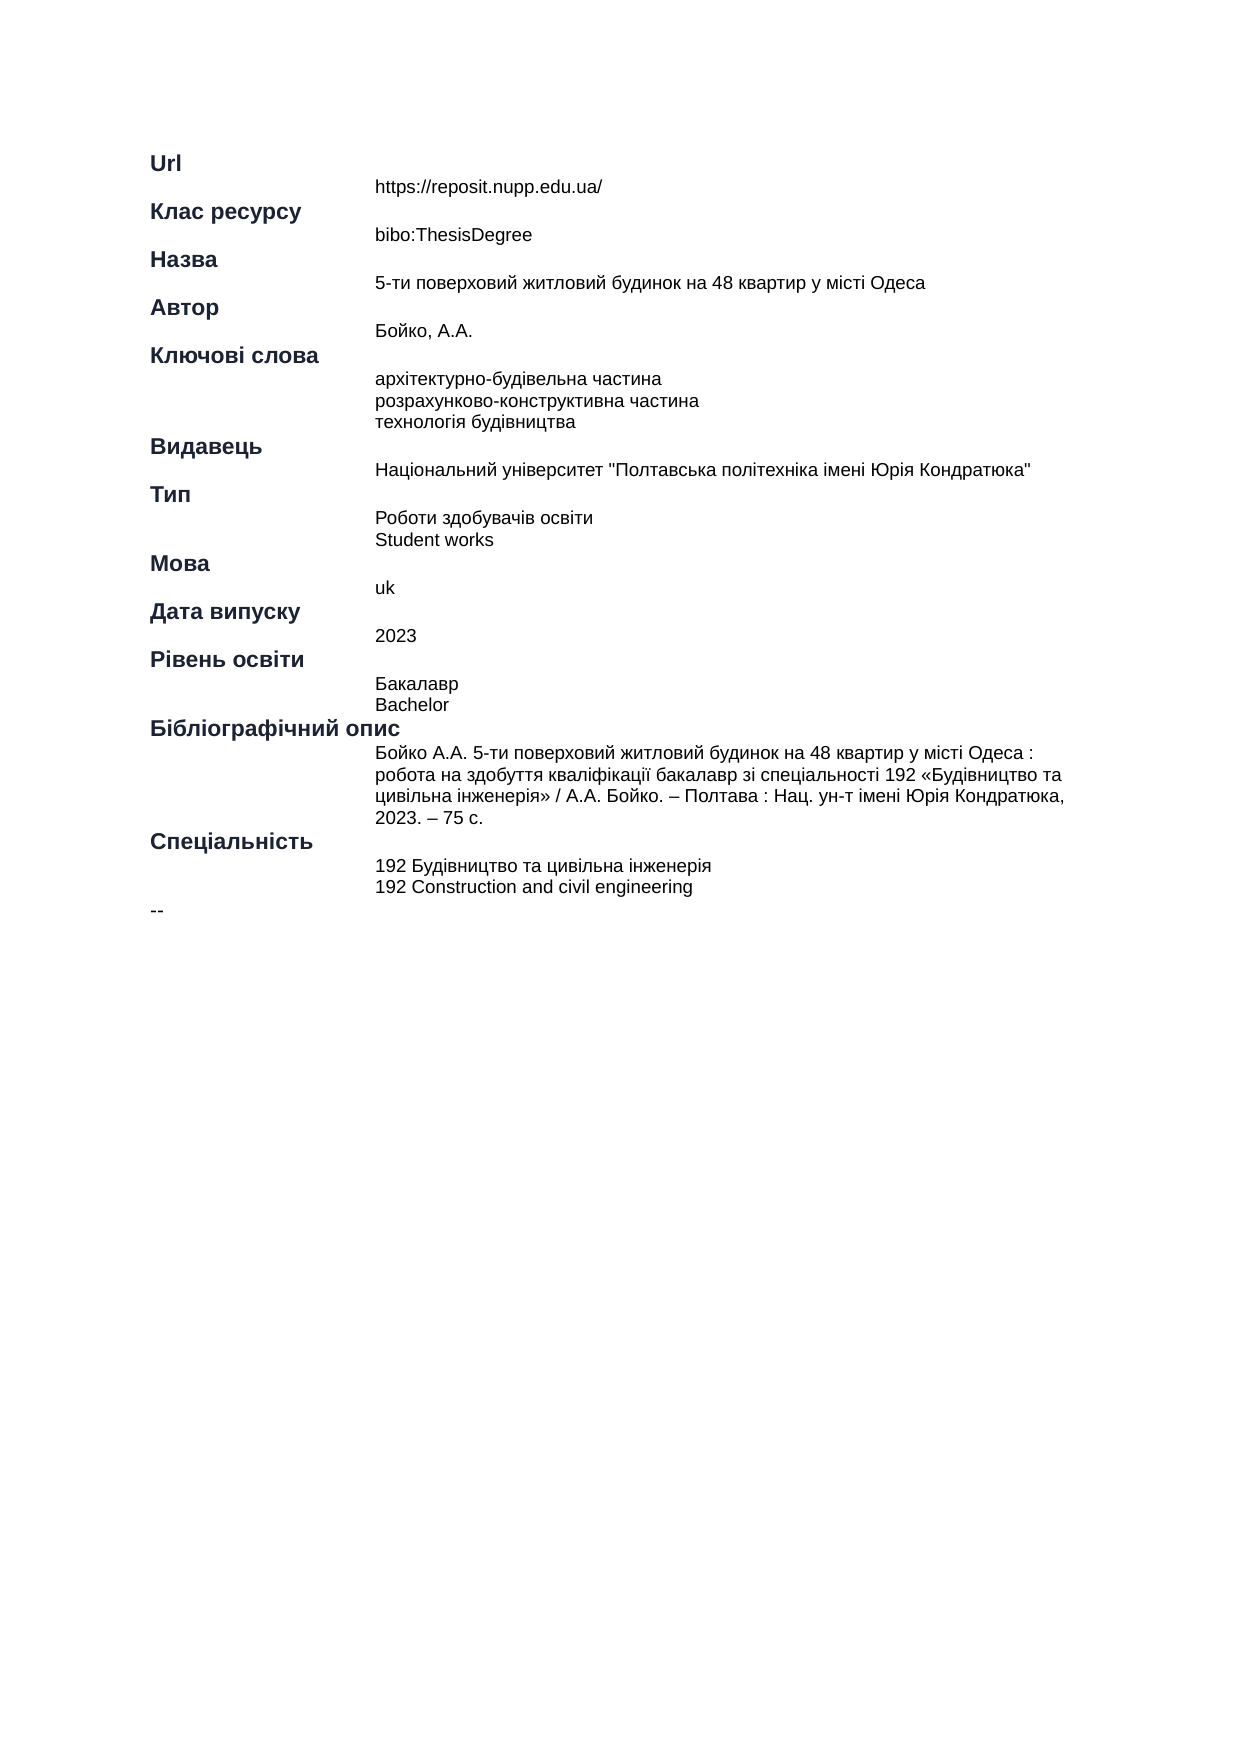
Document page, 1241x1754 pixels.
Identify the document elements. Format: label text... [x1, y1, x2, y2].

text Ключові слова [150, 342, 1090, 368]
text Рівень освіти [150, 646, 1090, 672]
text 5-ти поверховий житловий будинок на 48 квартир у місті Одеса [375, 272, 1090, 294]
text uk [375, 576, 1090, 598]
text розрахунково-конструктивна частина [375, 389, 1090, 411]
text -- [150, 897, 1090, 921]
text 192 Construction and civil engineering [375, 876, 1090, 897]
text Дата випуску [150, 598, 1090, 624]
text Бібліографічний опис [150, 715, 1090, 742]
text Спеціальність [150, 828, 1090, 854]
text Бойко А.А. 5-ти поверховий житловий будинок на 48 квартир у місті Одеса : робота на здобуття кваліфікації бакалавр зі спеціальності 192 «Будівництво та цивільна інженерія» / А.А. Бойко. – Полтава : Нац. ун-т імені Юрія Кондратюка, 2023. – 75 с. [375, 742, 1090, 828]
text Клас ресурсу [150, 198, 1090, 224]
text 192 Будівництво та цивільна інженерія [375, 854, 1090, 876]
text Національний університет "Полтавська політехніка імені Юрія Кондратюка" [375, 459, 1090, 481]
text Видавець [150, 433, 1090, 459]
text Назва [150, 246, 1090, 272]
text архітектурно-будівельна частина [375, 368, 1090, 389]
text Student works [375, 528, 1090, 550]
text 2023 [375, 624, 1090, 646]
text технологія будівництва [375, 411, 1090, 433]
text Бойко, А.А. [375, 320, 1090, 342]
text Бакалавр [375, 672, 1090, 694]
text Мова [150, 550, 1090, 576]
text Url [150, 150, 1090, 176]
text Роботи здобувачів освіти [375, 507, 1090, 528]
text https://reposit.nupp.edu.ua/ [375, 176, 1090, 198]
text Bachelor [375, 694, 1090, 715]
text Тип [150, 481, 1090, 507]
text bibo:ThesisDegree [375, 224, 1090, 246]
text Автор [150, 294, 1090, 320]
